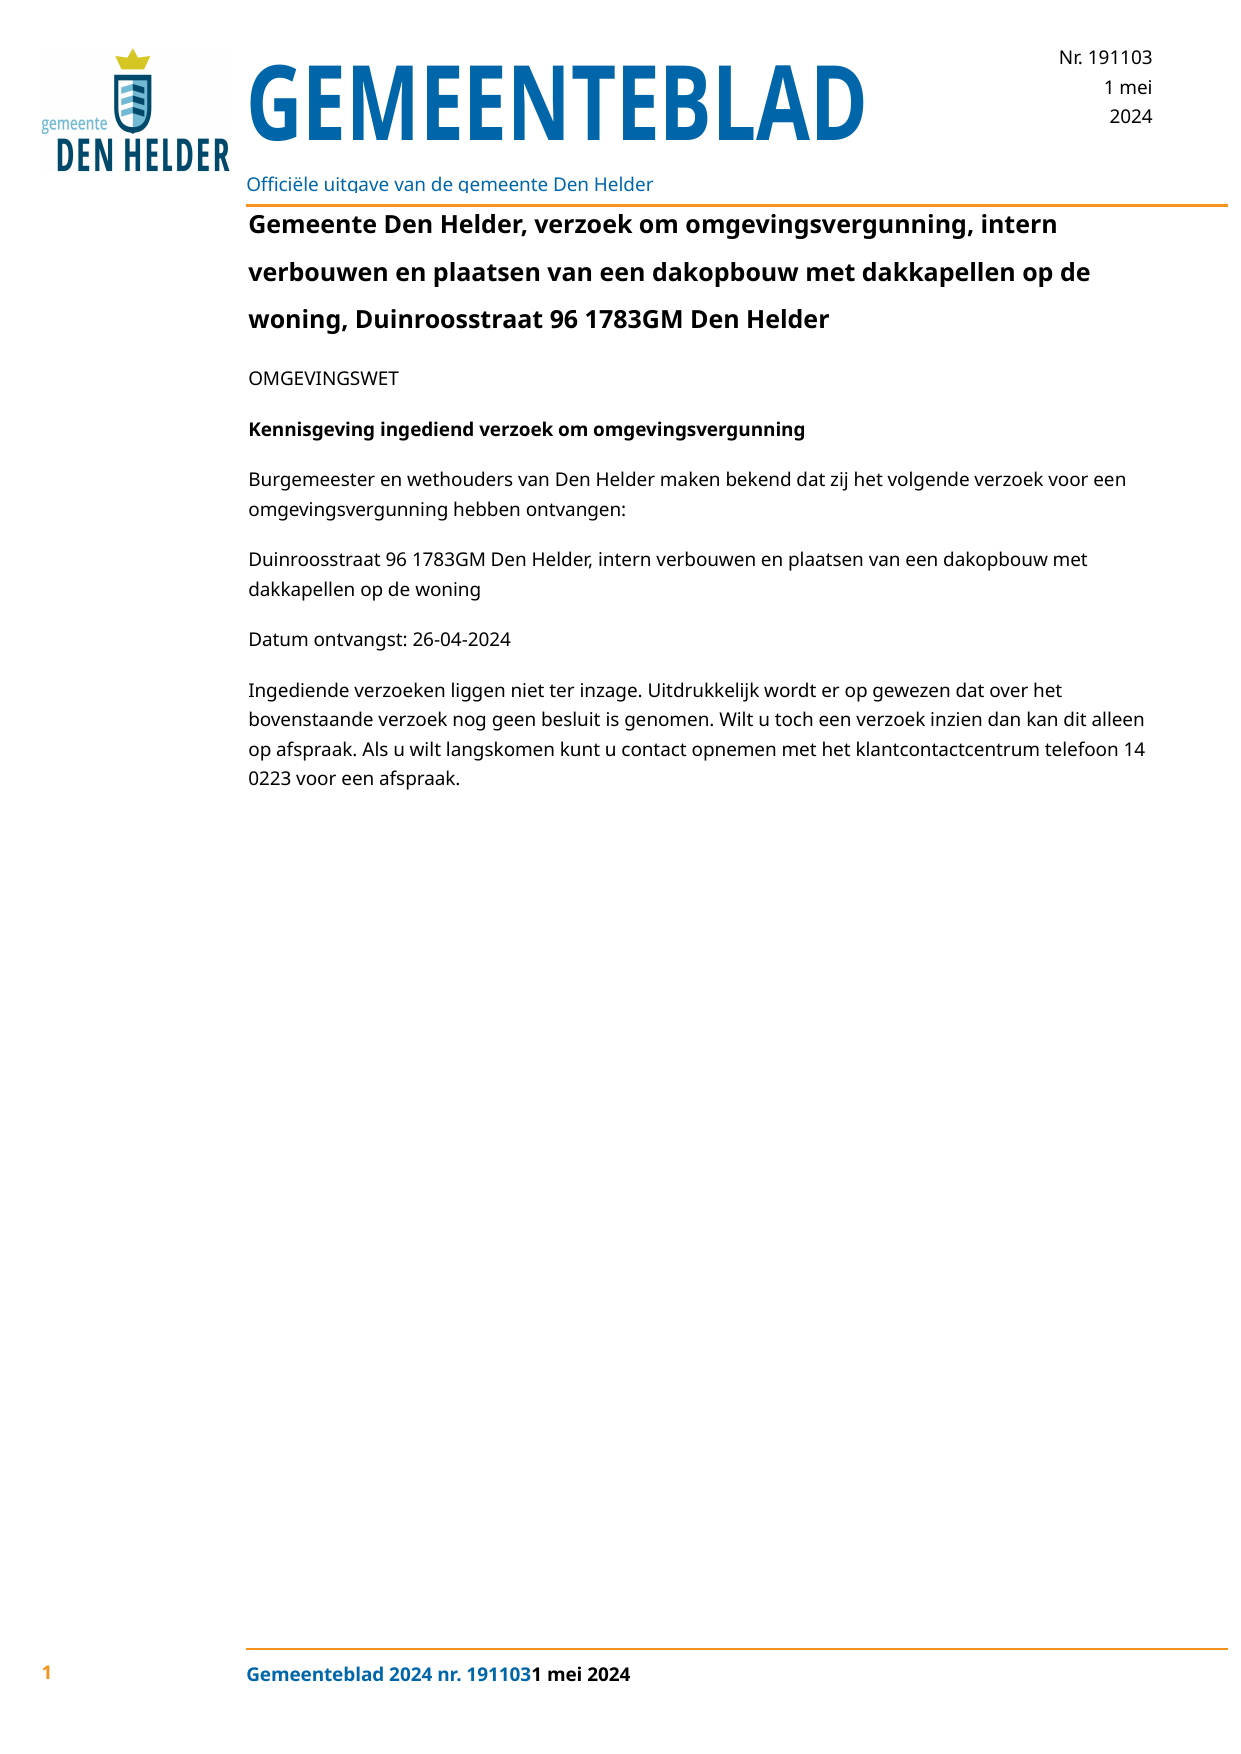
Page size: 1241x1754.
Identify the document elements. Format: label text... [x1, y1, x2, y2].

text Datum ontvangst: 26-04-2024 [248, 626, 1152, 652]
picture [63, 144, 68, 165]
text OMGEVINGSWET [248, 366, 1152, 391]
text Kennisgeving ingediend verzoek om omgevingsvergunning [248, 416, 1152, 442]
picture [100, 154, 106, 172]
text Duinroosstraat 96 1783GM Den Helder, intern verbouwen en plaatsen van een dakopbouw met dakkapellen op de woning [248, 546, 1152, 602]
picture [220, 160, 224, 172]
text Gemeente Den Helder, verzoek om omgevingsvergunning, intern verbouwen en plaatsen van een dakopbouw met dakkapellen op de woning, Duinroosstraat 96 1783GM Den Helder [248, 207, 1152, 336]
picture [182, 144, 187, 165]
text Ingediende verzoeken liggen niet ter inzage. Uitdrukkelijk wordt er op gewezen dat over het bovenstaande verzoek nog geen besluit is genomen. Wilt u toch een verzoek inzien dan kan dit alleen op afspraak. Als u wilt langskomen kunt u contact opnemen met het klantcontactcentrum telefoon 14 0223 voor een afspraak. [248, 677, 1152, 791]
text Burgemeester en wethouders van Den Helder maken bekend dat zij het volgende verzoek voor een omgevingsvergunning hebben ontvangen: [248, 466, 1152, 522]
picture [130, 157, 135, 172]
picture [41, 47, 231, 172]
